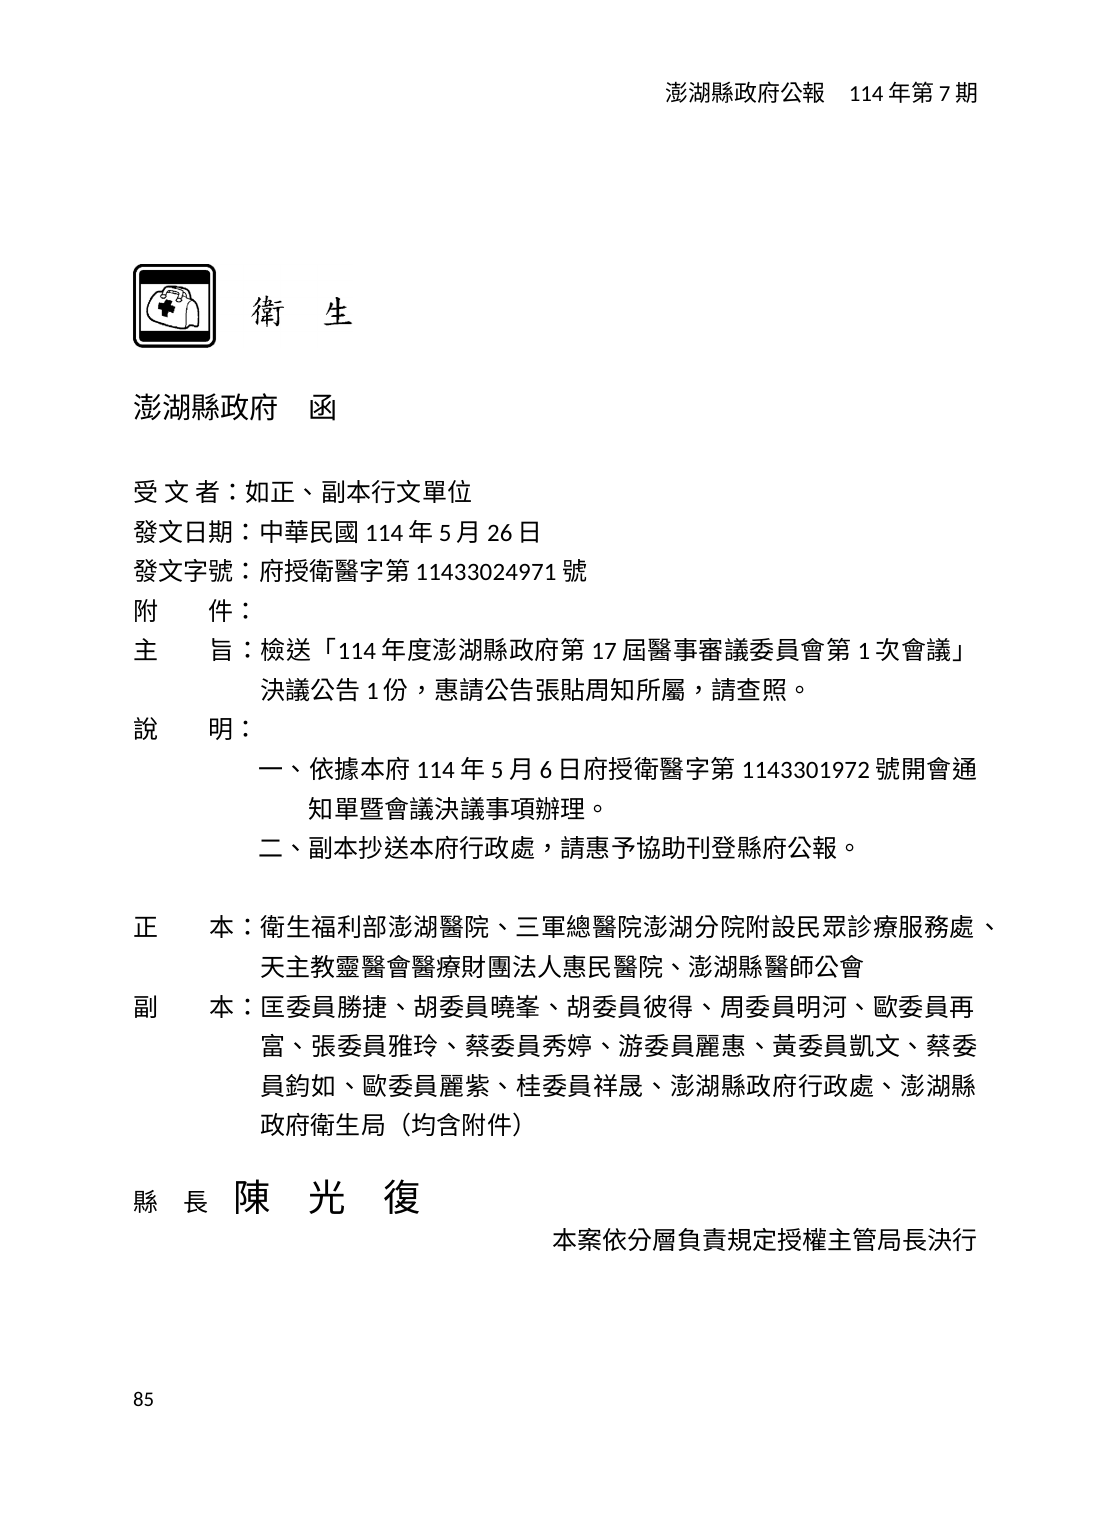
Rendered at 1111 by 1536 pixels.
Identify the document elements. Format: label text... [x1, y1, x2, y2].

text 澎湖縣政府 函 [133, 385, 977, 427]
picture [132, 264, 354, 348]
text 縣 長 陳 光 復 [133, 1180, 977, 1219]
text 發文日期：中華民國114年5月26日 [133, 509, 977, 549]
text 本案依分層負責規定授權主管局長決行 [133, 1219, 977, 1257]
text 一、依據本府114年5月6日府授衛醫字第1143301972號開會通知單暨會議決議事項辦理。 [258, 747, 977, 826]
text 主 旨：檢送「114年度澎湖縣政府第17屆醫事審議委員會第1次會議」決議公告1份，惠請公告張貼周知所屬，請查照。 [133, 628, 977, 707]
text 附 件： [133, 588, 977, 628]
text 副 本：匡委員勝捷、胡委員曉峯、胡委員彼得、周委員明河、歐委員再富、張委員雅玲、蔡委員秀婷、游委員麗惠、黃委員凱文、蔡委員鈞如、歐委員麗紫、桂委員祥晟、澎湖縣政府行政處、澎湖縣政府衛生局（均含附件） [133, 984, 977, 1143]
text 說 明： [133, 707, 977, 747]
text 二、副本抄送本府行政處，請惠予協助刊登縣府公報。 [258, 826, 977, 866]
text 受 文 者：如正、副本行文單位 [133, 470, 977, 509]
text 發文字號：府授衛醫字第11433024971號 [133, 549, 977, 588]
text 正 本：衛生福利部澎湖醫院、三軍總醫院澎湖分院附設民眾診療服務處、天主教靈醫會醫療財團法人惠民醫院、澎湖縣醫師公會 [133, 905, 977, 984]
